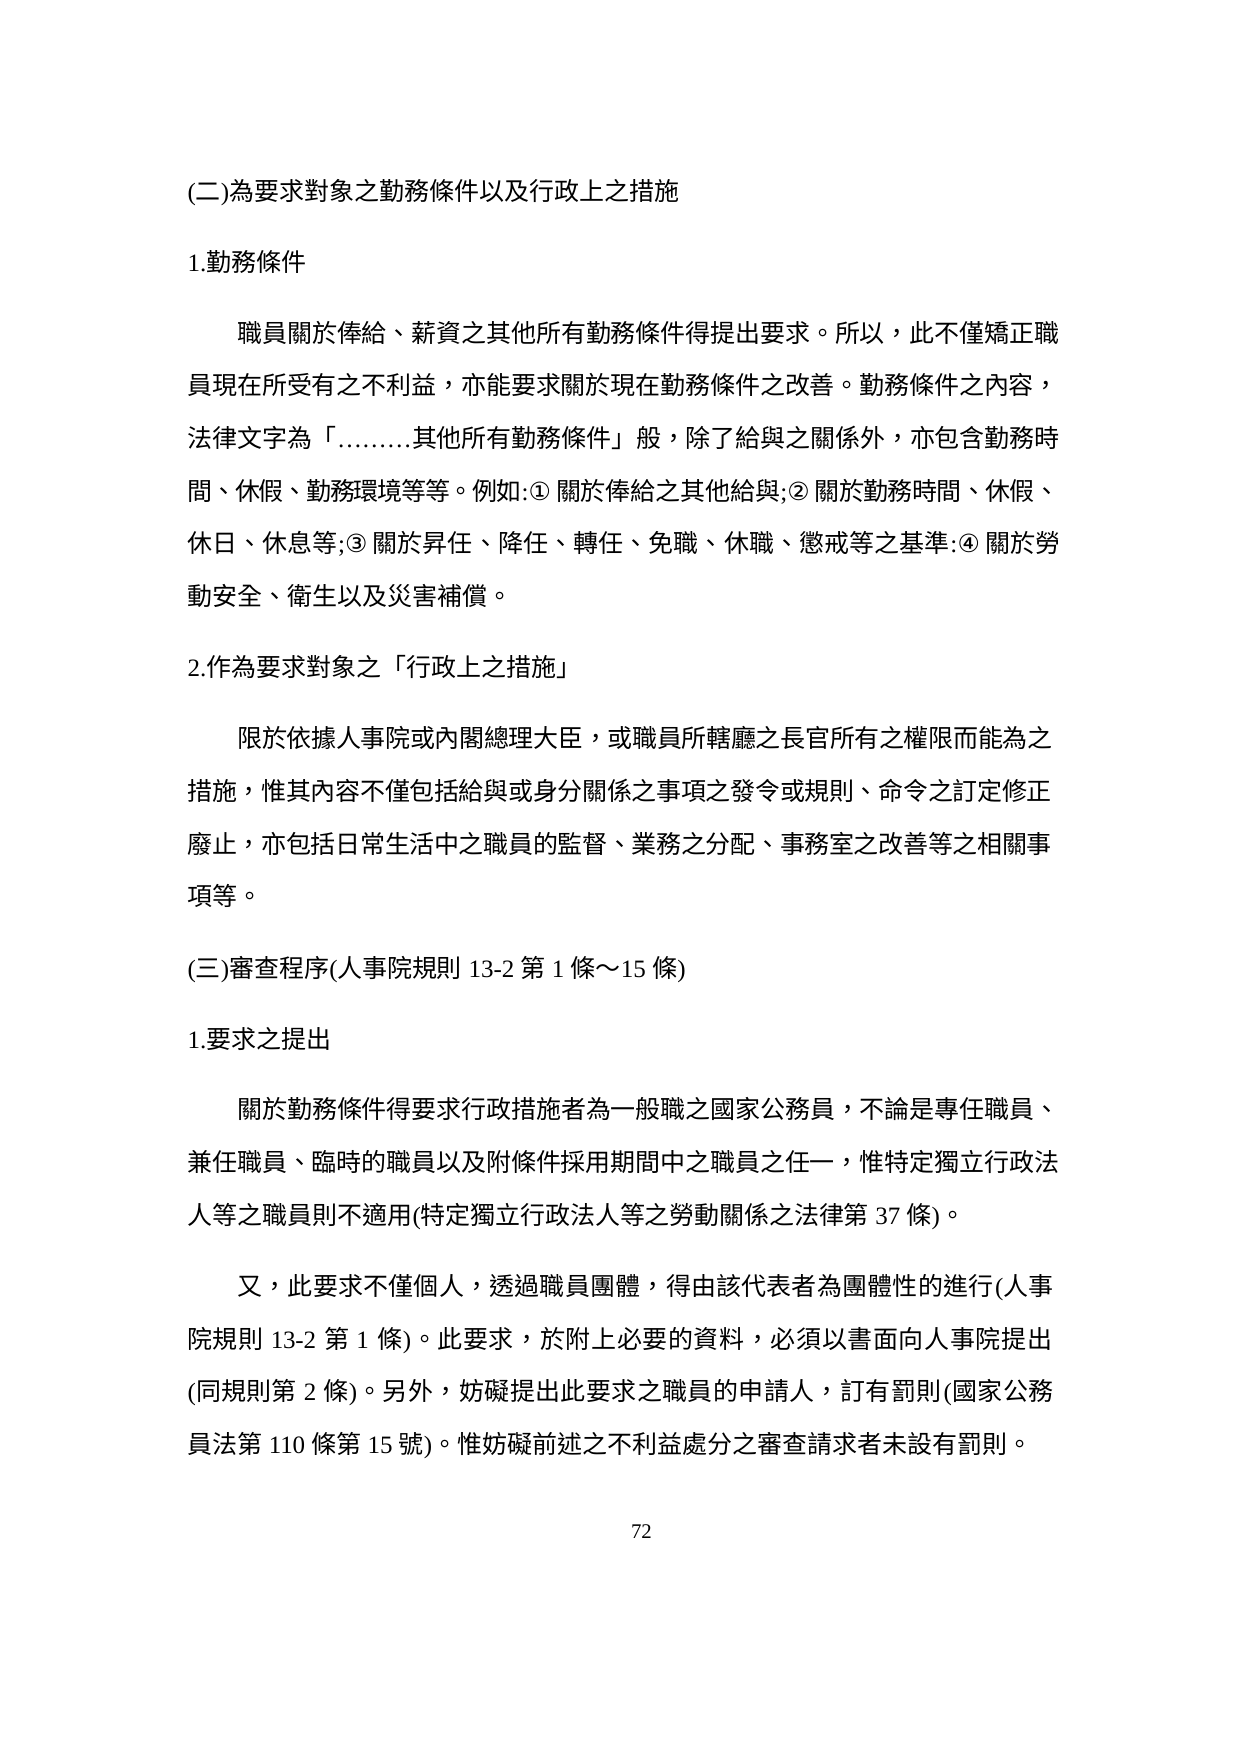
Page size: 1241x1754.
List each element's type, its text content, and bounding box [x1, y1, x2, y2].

text 2.作為要求對象之「行政上之措施」 [187, 650, 1078, 684]
text (二)為要求對象之勤務條件以及行政上之措施1.勤務條件 [187, 174, 680, 278]
text 72 [227, 1519, 1055, 1543]
text 又，此要求不僅個人，透過職員團體，得由該代表者為團體性的進行(人事院規則 13-2 第 1 條)。此要求，於附上必要的資料，必須以書面向人事院提出(同規則第 2 條)。另外，妨礙提出此要求之職員的申請人，訂有罰則(國家公務員法第 110 條第 15 號)。惟妨礙前述之不利益處分之審查請求者未設有罰則。 [187, 1269, 1054, 1461]
text 職員關於俸給、薪資之其他所有勤務條件得提出要求。所以，此不僅矯正職員現在所受有之不利益，亦能要求關於現在勤務條件之改善。勤務條件之內容， 法律文字為「………其他所有勤務條件」般，除了給與之關係外，亦包含勤務時間、休假、勤務環境等等。例如:①關於俸給之其他給與;②關於勤務時間、休假、休日、休息等;③關於昇任、降任、轉任、免職、休職、懲戒等之基準:④關於勞動安全、衛生以及災害補償。 [187, 315, 1060, 613]
text 限於依據人事院或內閣總理大臣，或職員所轄廳之長官所有之權限而能為之措施，惟其內容不僅包括給與或身分關係之事項之發令或規則、命令之訂定修正廢止，亦包括日常生活中之職員的監督、業務之分配、事務室之改善等之相關事項等。 [187, 721, 1054, 913]
text 關於勤務條件得要求行政措施者為一般職之國家公務員，不論是專任職員、兼任職員、臨時的職員以及附條件採用期間中之職員之任一，惟特定獨立行政法人等之職員則不適用(特定獨立行政法人等之勞動關係之法律第 37 條)。 [187, 1092, 1060, 1232]
text (三)審查程序(人事院規則 13-2 第 1 條〜15 條) 1.要求之提出 [187, 951, 686, 1055]
